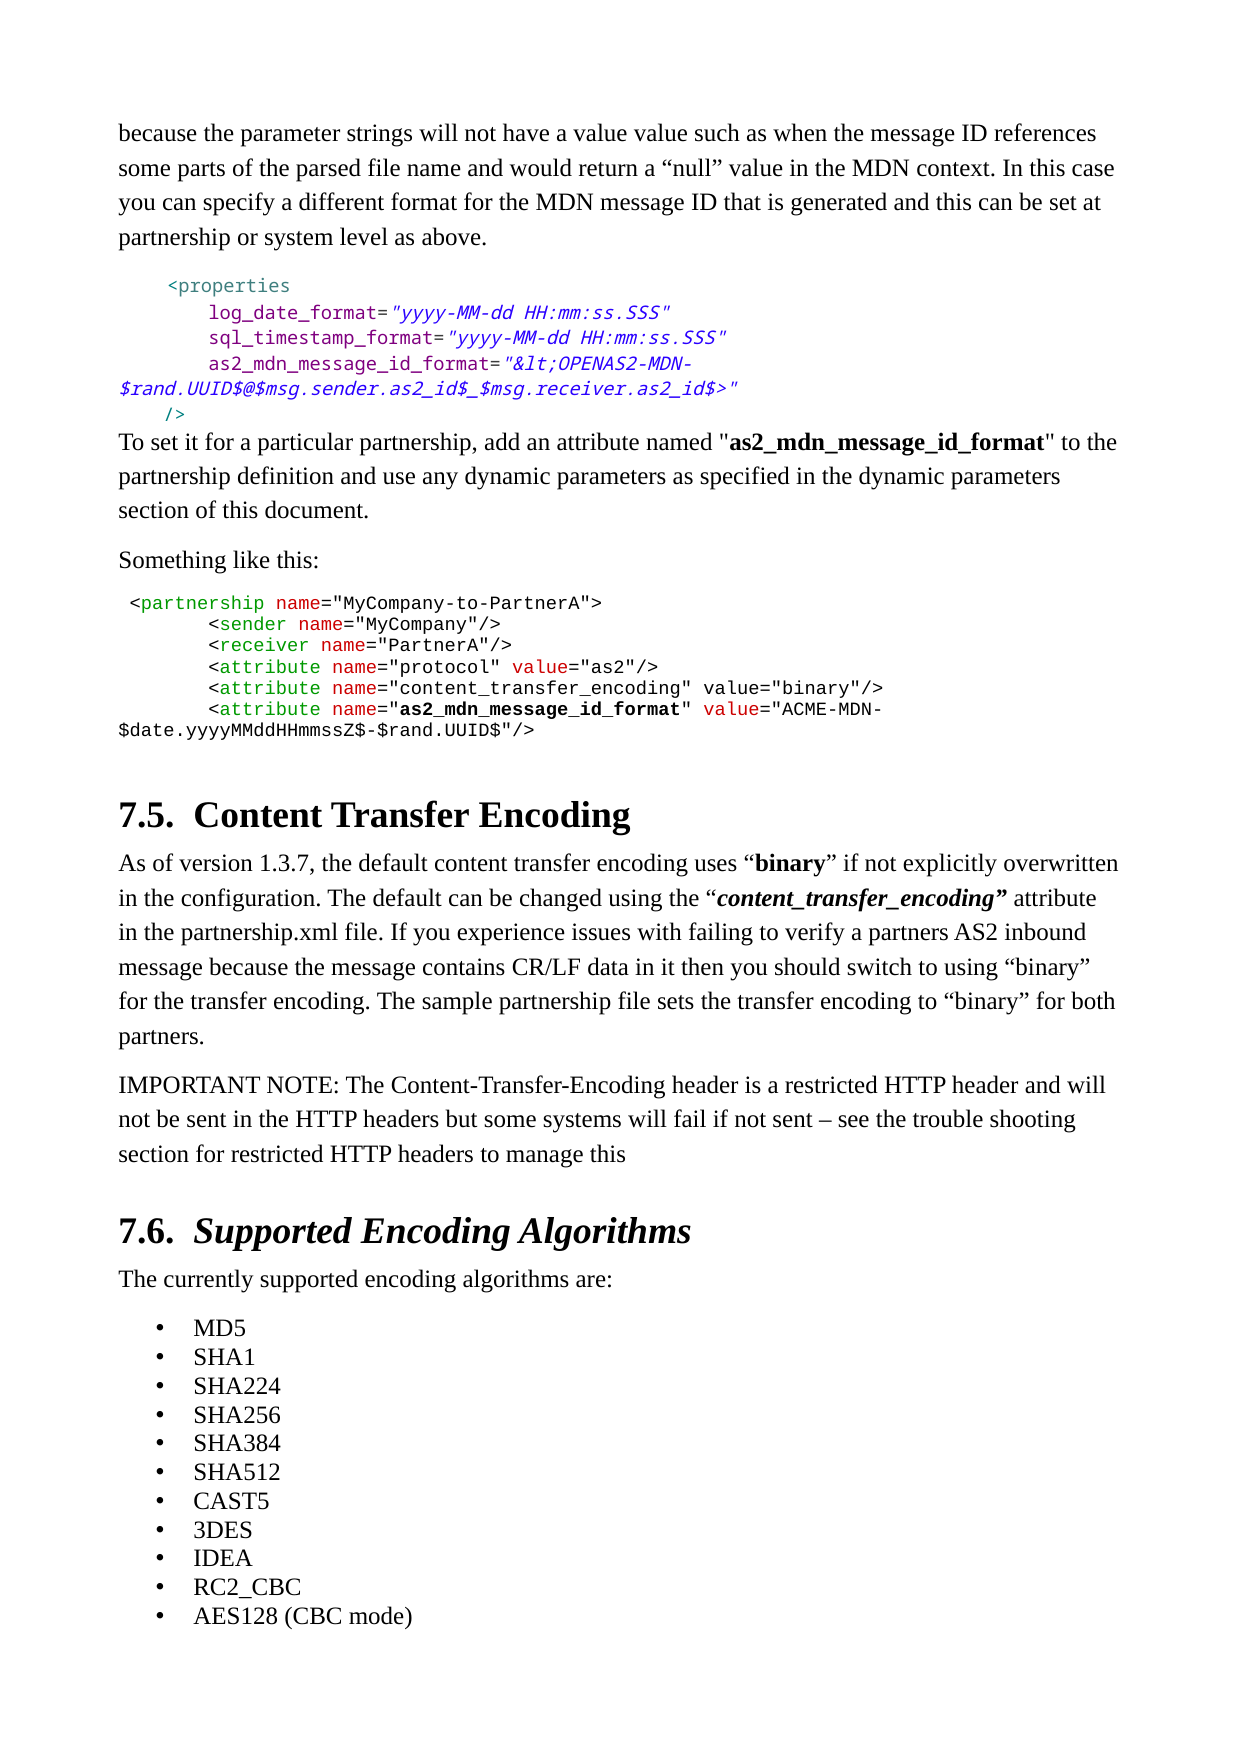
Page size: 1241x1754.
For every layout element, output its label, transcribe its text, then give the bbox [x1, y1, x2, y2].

text The currently supported encoding algorithms are: [118, 1264, 1122, 1293]
text <attribute name="protocol" value="as2"/> [118, 657, 1122, 679]
list IDEA [156, 1543, 1122, 1572]
text IMPORTANT NOTE: The Content-Transfer-Encoding header is a restricted HTTP header and will not be sent in the HTTP headers but some systems will fail if not sent – see the trouble shooting section for restricted HTTP headers to manage this [118, 1070, 1122, 1168]
text as2_mdn_message_id_format="&lt;OPENAS2-MDN-$rand.UUID$@$msg.sender.as2_id$_$msg.receiver.as2_id$>" [118, 350, 1122, 401]
list SHA512 [156, 1457, 1122, 1486]
text To set it for a particular partnership, add an attribute named "as2_mdn_message_id_format" to the partnership definition and use any dynamic parameters as specified in the dynamic parameters section of this document. [118, 427, 1122, 524]
text <partnership name="MyCompany-to-PartnerA"> [118, 594, 1122, 615]
text <sender name="MyCompany"/> [118, 615, 1122, 636]
text As of version 1.3.7, the default content transfer encoding uses “binary” if not explicitly overwritten in the configuration. The default can be changed using the “content_transfer_encoding” attribute in the partnership.xml file. If you experience issues with failing to verify a partners AS2 inbound message because the message contains CR/LF data in it then you should switch to using “binary” for the transfer encoding. The sample partnership file sets the transfer encoding to “binary” for both partners. [118, 848, 1122, 1049]
list SHA224 [156, 1371, 1122, 1400]
list AES128 (CBC mode) [156, 1601, 1122, 1630]
text <attribute name="content_transfer_encoding" value="binary"/> [118, 679, 1122, 700]
text because the parameter strings will not have a value value such as when the message ID references some parts of the parsed file name and would return a “null” value in the MDN context. In this case you can specify a different format for the MDN message ID that is generated and this can be set at partnership or system level as above. [118, 118, 1122, 250]
subtitle Content Transfer Encoding [118, 793, 1122, 836]
text /> [118, 401, 1122, 427]
list 3DES [156, 1515, 1122, 1543]
list MD5 [156, 1313, 1122, 1342]
list SHA1 [156, 1342, 1122, 1371]
subtitle Supported Encoding Algorithms [118, 1209, 1122, 1252]
list SHA384 [156, 1428, 1122, 1457]
text log_date_format="yyyy-MM-dd HH:mm:ss.SSS" [118, 299, 1122, 324]
list CAST5 [156, 1486, 1122, 1515]
text <attribute name="as2_mdn_message_id_format" value="ACME-MDN-$date.yyyyMMddHHmmssZ$-$rand.UUID$"/> [118, 700, 1122, 742]
text <receiver name="PartnerA"/> [118, 636, 1122, 657]
text sql_timestamp_format="yyyy-MM-dd HH:mm:ss.SSS" [118, 324, 1122, 350]
list RC2_CBC [156, 1572, 1122, 1601]
list SHA256 [156, 1400, 1122, 1428]
text <properties [118, 271, 1122, 299]
text Something like this: [118, 545, 1122, 573]
